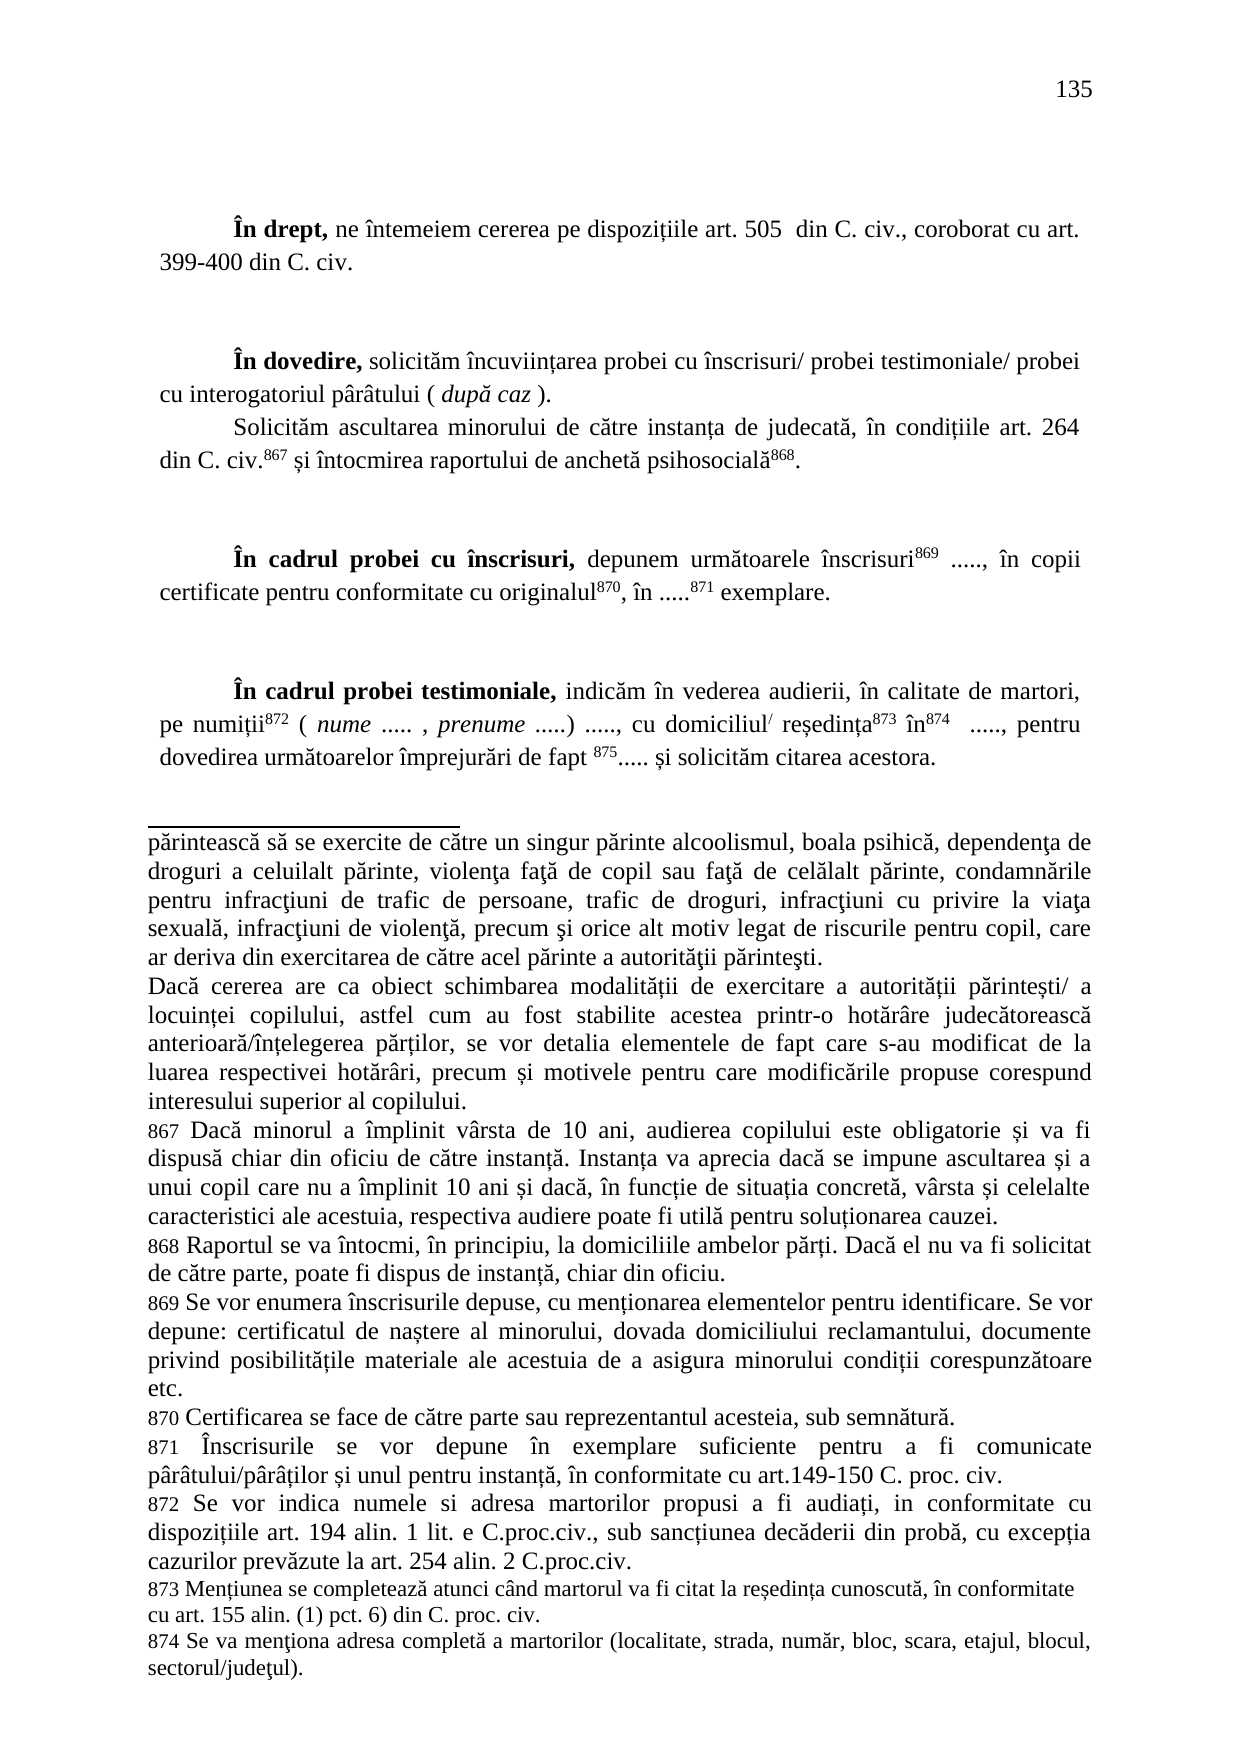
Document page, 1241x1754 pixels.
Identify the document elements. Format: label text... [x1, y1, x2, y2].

text În cadrul probei cu înscrisuri, depunem următoarele înscrisuri ....., în copii certificate pentru conformitate cu originalul, în ..... exemplare. [159, 544, 1081, 606]
text Se vor indica numele si adresa martorilor propusi a fi audiați, in conformitate cu dispozițiile art. 194 alin. 1 lit. e C.proc.civ., sub sancțiunea decăderii din probă, cu excepția cazurilor prevăzute la art. 254 alin. 2 C.proc.civ. [148, 1488, 1093, 1575]
text Solicităm ascultarea minorului de către instanța de judecată, în condițiile art. 264 din C. civ. și întocmirea raportului de anchetă psihosocială. [159, 412, 1081, 473]
text Dacă minorul a împlinit vârsta de 10 ani, audierea copilului este obligatorie și va fi dispusă chiar din oficiu de către instanță. Instanța va aprecia dacă se impune ascultarea și a unui copil care nu a împlinit 10 ani și dacă, în funcție de situația concretă, vârsta și celelalte caracteristici ale acestuia, respectiva audiere poate fi utilă pentru soluționarea cauzei. [148, 1115, 1093, 1230]
text Se va menţiona adresa completă a martorilor (localitate, strada, număr, bloc, scara, etajul, blocul, sectorul/judeţul). [148, 1627, 1093, 1680]
text Se vor enumera înscrisurile depuse, cu menționarea elementelor pentru identificare. Se vor depune: certificatul de naștere al minorului, dovada domiciliului reclamantului, documente privind posibilitățile materiale ale acestuia de a asigura minorului condiții corespunzătoare etc. [148, 1287, 1093, 1402]
text În drept, ne întemeiem cererea pe dispozițiile art. 505 din C. civ., coroborat cu art. 399-400 din C. civ. [159, 214, 1081, 275]
text părintească să se exercite de către un singur părinte alcoolismul, boala psihică, dependenţa de droguri a celuilalt părinte, violenţa faţă de copil sau faţă de celălalt părinte, condamnările pentru infracţiuni de trafic de persoane, trafic de droguri, infracţiuni cu privire la viaţa sexuală, infracţiuni de violenţă, precum şi orice alt motiv legat de riscurile pentru copil, care ar deriva din exercitarea de către acel părinte a autorităţii părinteşti. [148, 827, 1093, 971]
text În dovedire, solicităm încuviințarea probei cu înscrisuri/ probei testimoniale/ probei cu interogatoriul pârâtului ( după caz ). [159, 346, 1081, 407]
text Certificarea se face de către parte sau reprezentantul acesteia, sub semnătură. [148, 1402, 1093, 1431]
text În cadrul probei testimoniale, indicăm în vederea audierii, în calitate de martori, pe numiții ( nume ..... , prenume .....) ....., cu domiciliul/ reședința în ....., pentru dovedirea următoarelor împrejurări de fapt ..... și solicităm citarea acestora. [159, 676, 1081, 771]
text Raportul se va întocmi, în principiu, la domiciliile ambelor părți. Dacă el nu va fi solicitat de către parte, poate fi dispus de instanță, chiar din oficiu. [148, 1230, 1093, 1287]
text Mențiunea se completează atunci când martorul va fi citat la reședința cunoscută, în conformitate cu art. 155 alin. (1) pct. 6) din C. proc. civ. [148, 1575, 1093, 1627]
text Înscrisurile se vor depune în exemplare suficiente pentru a fi comunicate pârâtului/pârâților și unul pentru instanță, în conformitate cu art.149-150 C. proc. civ. [148, 1431, 1093, 1488]
text Dacă cererea are ca obiect schimbarea modalității de exercitare a autorității părintești/ a locuinței copilului, astfel cum au fost stabilite acestea printr-o hotărâre judecătorească anterioară/înțelegerea părților, se vor detalia elementele de fapt care s-au modificat de la luarea respectivei hotărâri, precum și motivele pentru care modificările propuse corespund interesului superior al copilului. [148, 971, 1093, 1115]
